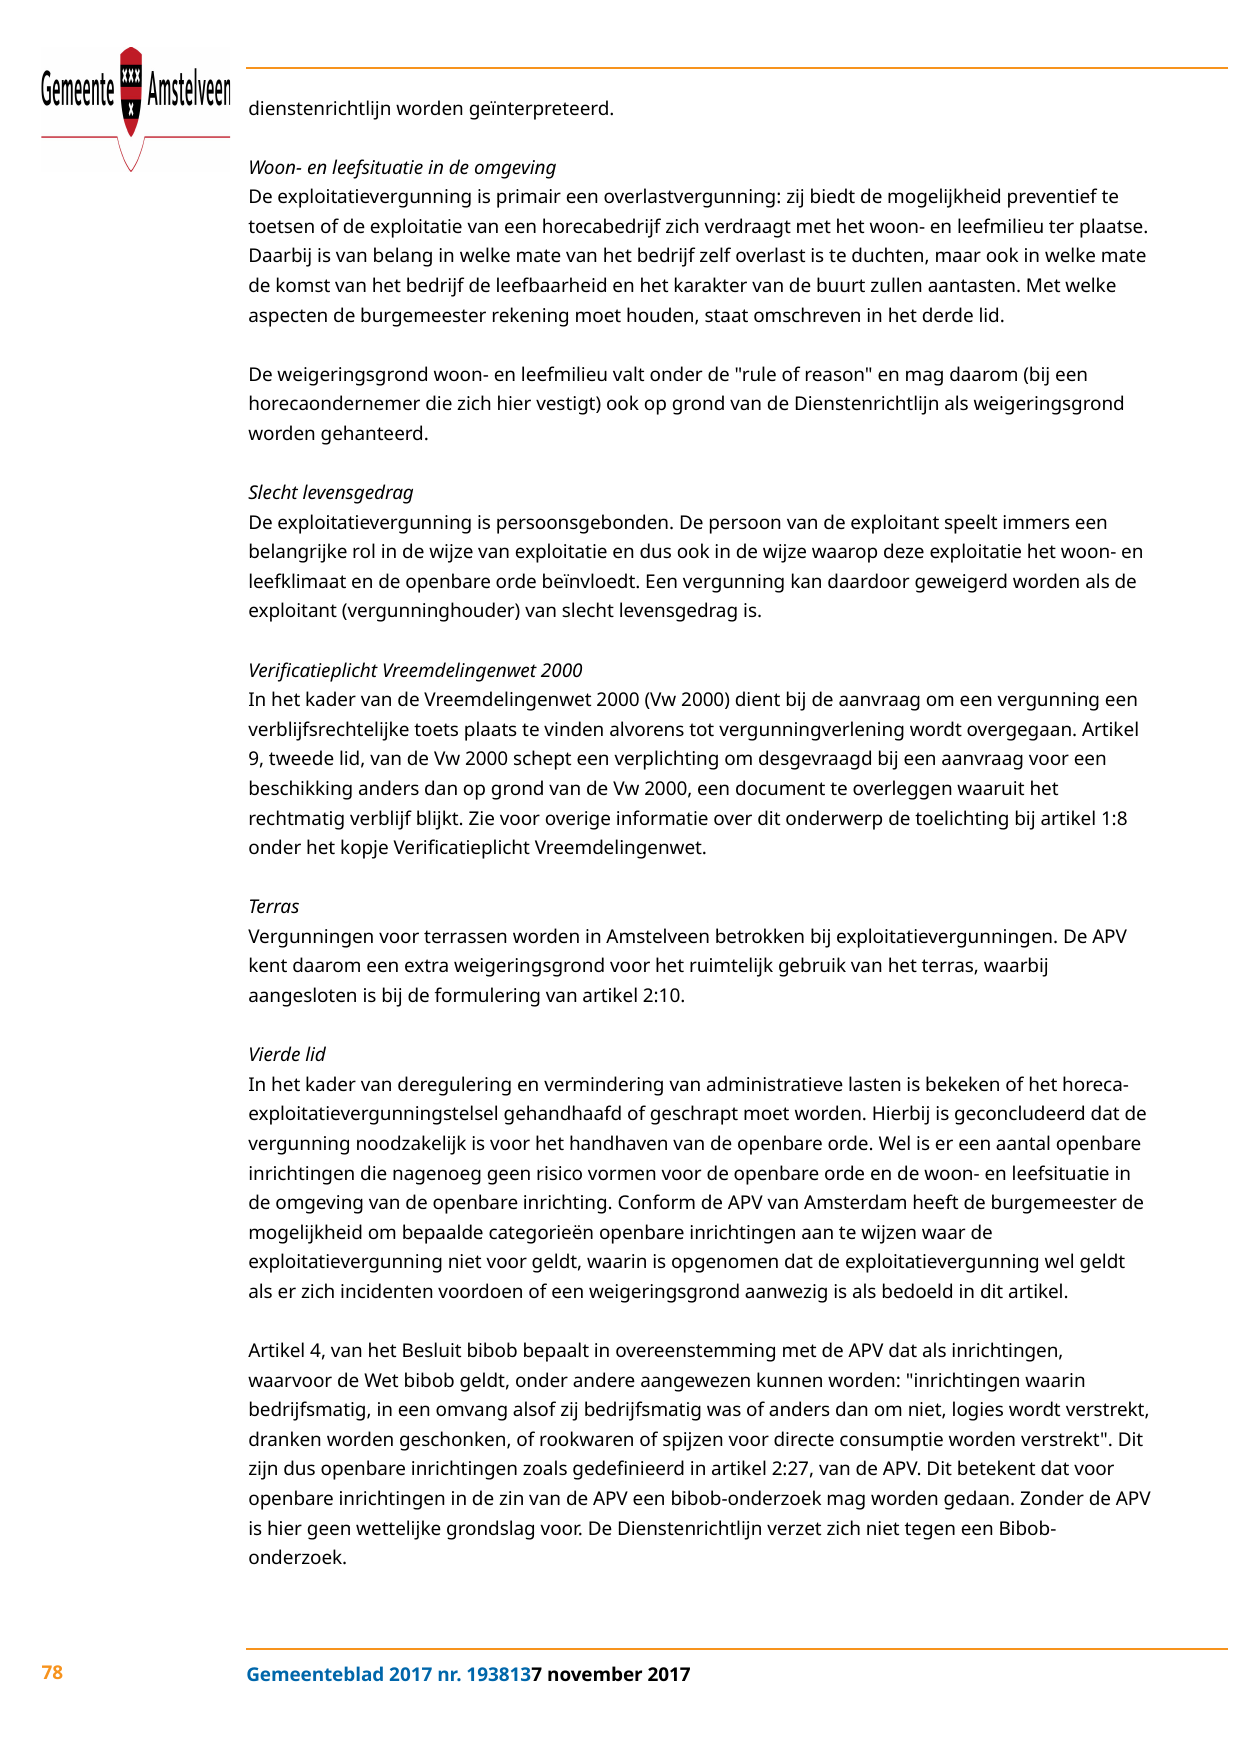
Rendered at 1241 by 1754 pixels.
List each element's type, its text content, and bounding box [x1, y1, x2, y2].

text In het kader van deregulering en vermindering van administratieve lasten is bekeken of het horeca-exploitatievergunningstelsel gehandhaafd of geschrapt moet worden. Hierbij is geconcludeerd dat de vergunning noodzakelijk is voor het handhaven van de openbare orde. Wel is er een aantal openbare inrichtingen die nagenoeg geen risico vormen voor de openbare orde en de woon- en leefsituatie in de omgeving van de openbare inrichting. Conform de APV van Amsterdam heeft de burgemeester de mogelijkheid om bepaalde categorieën openbare inrichtingen aan te wijzen waar de exploitatievergunning niet voor geldt, waarin is opgenomen dat de exploitatievergunning wel geldt als er zich incidenten voordoen of een weigeringsgrond aanwezig is als bedoeld in dit artikel. [248, 1071, 1152, 1304]
text Slecht levensgedrag [248, 479, 1152, 505]
text De exploitatievergunning is persoonsgebonden. De persoon van de exploitant speelt immers een belangrijke rol in de wijze van exploitatie en dus ook in de wijze waarop deze exploitatie het woon- en leefklimaat en de openbare orde beïnvloedt. Een vergunning kan daardoor geweigerd worden als de exploitant (vergunninghouder) van slecht levensgedrag is. [248, 509, 1152, 623]
text Terras [248, 893, 1152, 919]
text Verificatieplicht Vreemdelingenwet 2000 [248, 657, 1152, 683]
text De weigeringsgrond woon- en leefmilieu valt onder de "rule of reason" en mag daarom (bij een horecaondernemer die zich hier vestigt) ook op grond van de Dienstenrichtlijn als weigeringsgrond worden gehanteerd. [248, 361, 1152, 446]
picture [41, 47, 231, 172]
text dienstenrichtlijn worden geïnterpreteerd. [248, 95, 1152, 121]
text Vergunningen voor terrassen worden in Amstelveen betrokken bij exploitatievergunningen. De APV kent daarom een extra weigeringsgrond voor het ruimtelijk gebruik van het terras, waarbij aangesloten is bij de formulering van artikel 2:10. [248, 923, 1152, 1008]
text In het kader van de Vreemdelingenwet 2000 (Vw 2000) dient bij de aanvraag om een vergunning een verblijfsrechtelijke toets plaats te vinden alvorens tot vergunningverlening wordt overgegaan. Artikel 9, tweede lid, van de Vw 2000 schept een verplichting om desgevraagd bij een aanvraag voor een beschikking anders dan op grond van de Vw 2000, een document te overleggen waaruit het rechtmatig verblijf blijkt. Zie voor overige informatie over dit onderwerp de toelichting bij artikel 1:8 onder het kopje Verificatieplicht Vreemdelingenwet. [248, 686, 1152, 860]
text Artikel 4, van het Besluit bibob bepaalt in overeenstemming met de APV dat als inrichtingen, waarvoor de Wet bibob geldt, onder andere aangewezen kunnen worden: "inrichtingen waarin bedrijfsmatig, in een omvang alsof zij bedrijfsmatig was of anders dan om niet, logies wordt verstrekt, dranken worden geschonken, of rookwaren of spijzen voor directe consumptie worden verstrekt". Dit zijn dus openbare inrichtingen zoals gedefinieerd in artikel 2:27, van de APV. Dit betekent dat voor openbare inrichtingen in de zin van de APV een bibob-onderzoek mag worden gedaan. Zonder de APV is hier geen wettelijke grondslag voor. De Dienstenrichtlijn verzet zich niet tegen een Bibob-onderzoek. [248, 1337, 1152, 1570]
text Vierde lid [248, 1041, 1152, 1067]
text De exploitatievergunning is primair een overlastvergunning: zij biedt de mogelijkheid preventief te toetsen of de exploitatie van een horecabedrijf zich verdraagt met het woon- en leefmilieu ter plaatse. Daarbij is van belang in welke mate van het bedrijf zelf overlast is te duchten, maar ook in welke mate de komst van het bedrijf de leefbaarheid en het karakter van de buurt zullen aantasten. Met welke aspecten de burgemeester rekening moet houden, staat omschreven in het derde lid. [248, 183, 1152, 328]
text Woon- en leefsituatie in de omgeving [248, 154, 1152, 180]
